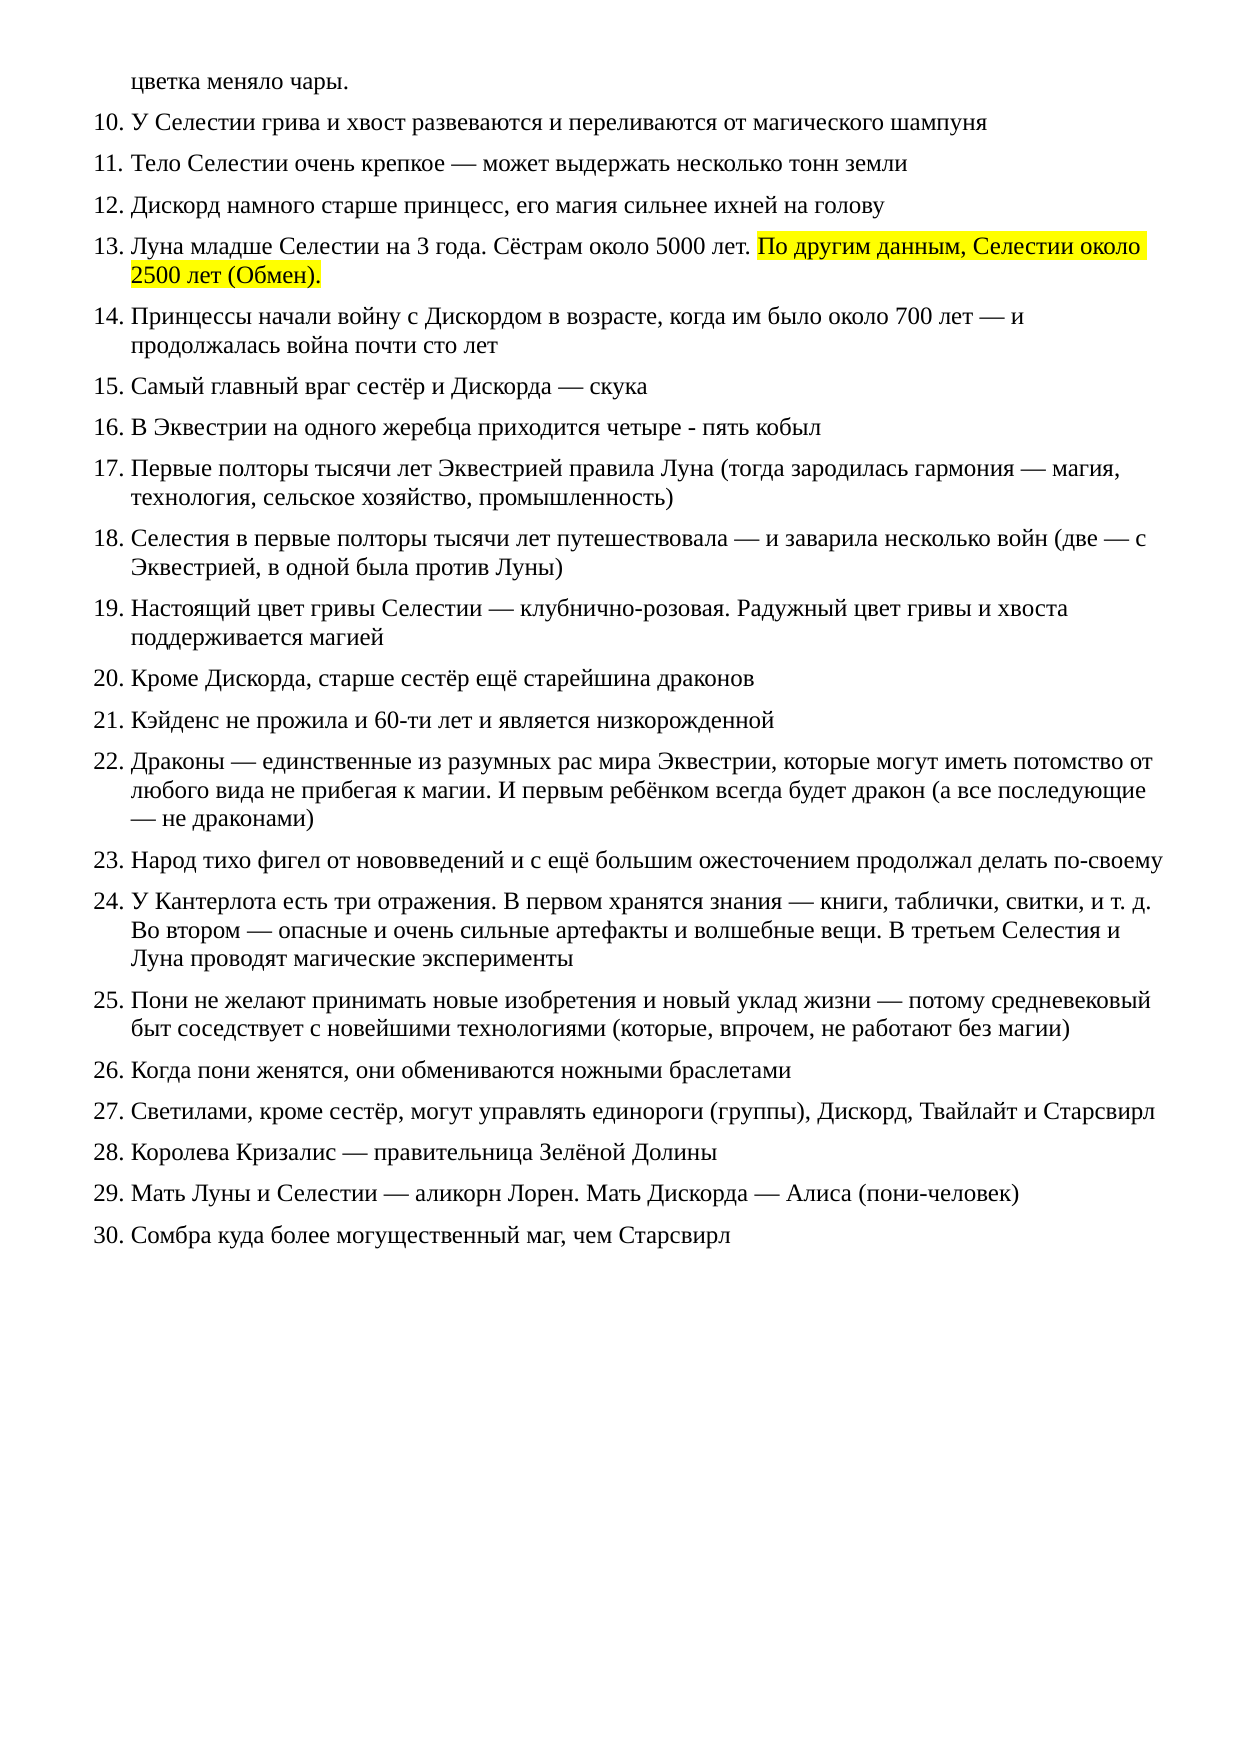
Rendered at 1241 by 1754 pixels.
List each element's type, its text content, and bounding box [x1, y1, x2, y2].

list Самый главный враг сестёр и Дискорда — скука [93, 371, 1173, 400]
list Настоящий цвет гривы Селестии — клубнично-розовая. Радужный цвет гривы и хвоста поддерживается магией [93, 593, 1173, 651]
list У Кантерлота есть три отражения. В первом хранятся знания — книги, таблички, свитки, и т. д. Во втором — опасные и очень сильные артефакты и волшебные вещи. В третьем Селестия и Луна проводят магические эксперименты [93, 886, 1173, 972]
list Дискорд намного старше принцесс, его магия сильнее ихней на голову [93, 190, 1173, 218]
list Селестия в первые полторы тысячи лет путешествовала — и заварила несколько войн (две — с Эквестрией, в одной была против Луны) [93, 523, 1173, 581]
list Луна младше Селестии на 3 года. Сёстрам около 5000 лет. По другим данным, Селестии около 2500 лет (Обмен). [93, 231, 1173, 288]
list В Эквестрии на одного жеребца приходится четыре - пять кобыл [93, 412, 1173, 441]
list У Селестии грива и хвост развеваются и переливаются от магического шампуня [93, 107, 1173, 136]
list Королева Кризалис — правительница Зелёной Долины [93, 1137, 1173, 1166]
list Кэйденс не прожила и 60-ти лет и является низкорожденной [93, 705, 1173, 733]
list Пони не желают принимать новые изобретения и новый уклад жизни — потому средневековый быт соседствует с новейшими технологиями (которые, впрочем, не работают без магии) [93, 985, 1173, 1042]
list Тело Селестии очень крепкое — может выдержать несколько тонн земли [93, 148, 1173, 177]
list Светилами, кроме сестёр, могут управлять единороги (группы), Дискорд, Твайлайт и Старсвирл [93, 1096, 1173, 1125]
list Народ тихо фигел от нововведений и с ещё большим ожесточением продолжал делать по-своему [93, 845, 1173, 873]
list Сомбра куда более могущественный маг, чем Старсвирл [93, 1220, 1173, 1248]
list Принцессы начали войну с Дискордом в возрасте, когда им было около 700 лет — и продолжалась война почти сто лет [93, 301, 1173, 358]
list Драконы — единственные из разумных рас мира Эквестрии, которые могут иметь потомство от любого вида не прибегая к магии. И первым ребёнком всегда будет дракон (а все последующие — не драконами) [93, 746, 1173, 832]
list Первые полторы тысячи лет Эквестрией правила Луна (тогда зародилась гармония — магия, технология, сельское хозяйство, промышленность) [93, 453, 1173, 511]
list Мать Луны и Селестии — аликорн Лорен. Мать Дискорда — Алиса (пони-человек) [93, 1178, 1173, 1207]
list Когда пони женятся, они обмениваются ножными браслетами [93, 1055, 1173, 1083]
list цветка меняло чары. [93, 66, 1173, 95]
list Кроме Дискорда, старше сестёр ещё старейшина драконов [93, 663, 1173, 692]
